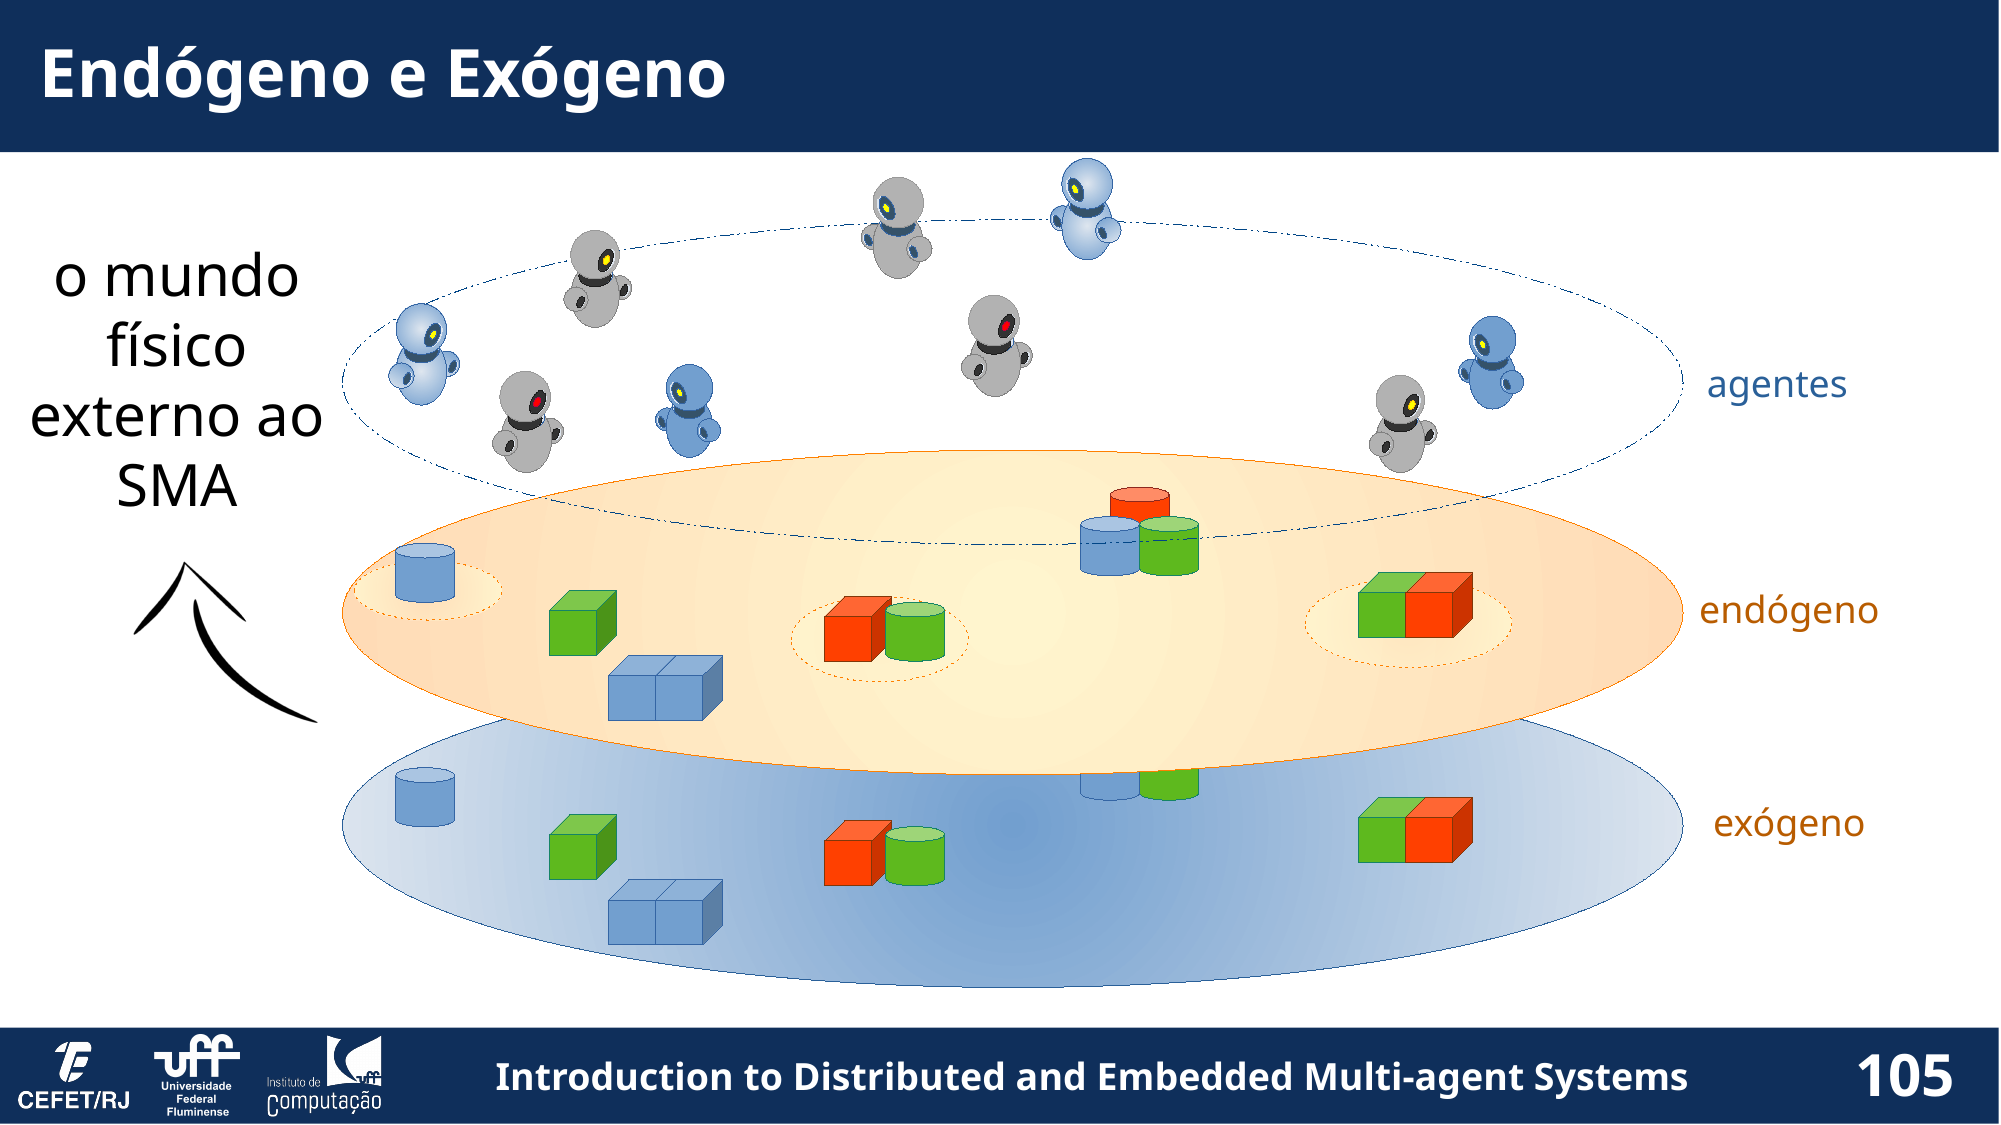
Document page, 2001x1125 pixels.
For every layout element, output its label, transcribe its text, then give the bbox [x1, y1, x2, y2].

text_box [861, 177, 933, 279]
picture [153, 1033, 241, 1121]
text_box exógeno [1612, 791, 1967, 852]
text_box [563, 230, 632, 328]
text_box [961, 295, 1033, 397]
text_box o mundo físico externo ao SMA [0, 231, 355, 526]
picture [18, 1021, 129, 1125]
text_box [1458, 316, 1524, 410]
text_box [1369, 375, 1438, 473]
text_box [342, 450, 1675, 988]
text_box [492, 371, 564, 473]
text_box [655, 364, 721, 458]
text_box Endógeno e Exógeno [25, 23, 1999, 119]
text_box endógeno [1612, 578, 1967, 639]
text_box agentes [1600, 352, 1955, 413]
text_box [388, 303, 460, 406]
picture [265, 1033, 383, 1117]
text_box [1050, 158, 1122, 260]
picture [116, 552, 319, 780]
